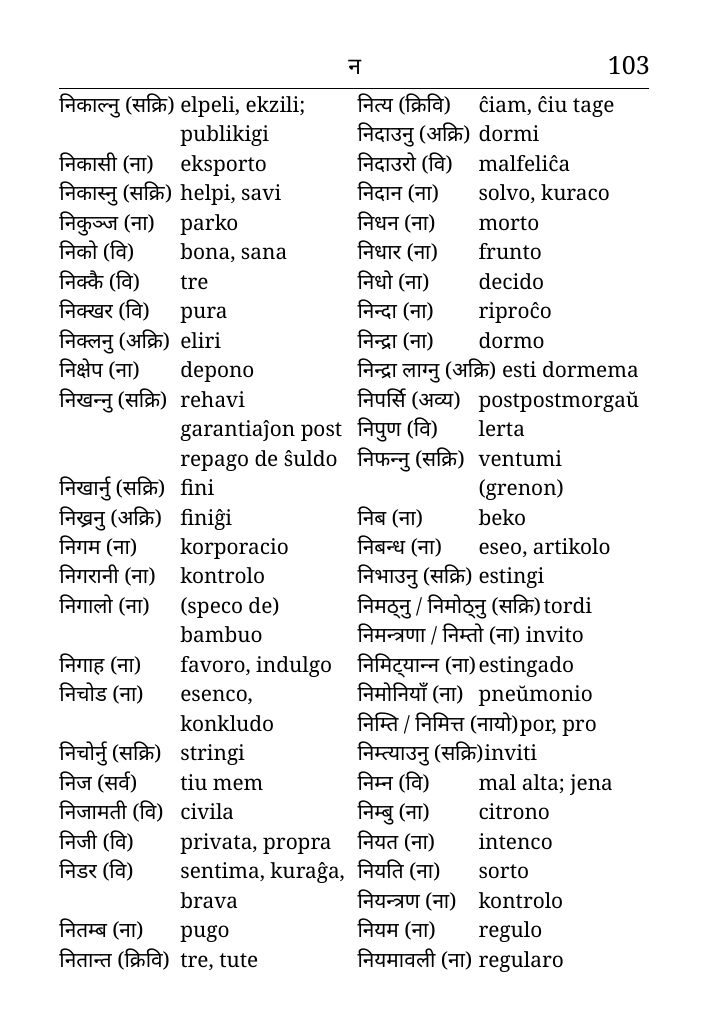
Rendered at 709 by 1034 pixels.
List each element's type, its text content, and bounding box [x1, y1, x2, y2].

text निपर्सि (अव्य) postpostmorgaŭ [357, 383, 649, 413]
text निपुण (वि) lerta [357, 413, 649, 442]
text निमिट्यान्न (ना) estingado [357, 649, 649, 678]
text निगम (ना) korporacio [59, 531, 351, 560]
text निम्न (वि) mal alta; jena [357, 767, 649, 796]
text निकुञ्ज (ना) parko [59, 207, 351, 236]
text निब (ना) beko [357, 501, 649, 531]
text नितम्ब (ना) pugo [59, 914, 351, 943]
text निको (वि) bona, sana [59, 236, 351, 266]
text नियम (ना) regulo [357, 914, 649, 943]
text निक्षेप (ना) depono [59, 354, 351, 383]
text निज (सर्व) tiu mem [59, 767, 351, 796]
text निगरानी (ना) kontrolo [59, 560, 351, 590]
text निन्द्रा (ना) dormo [357, 324, 649, 354]
text निम्बु (ना) citrono [357, 796, 649, 826]
text निगाह (ना) favoro, indulgo [59, 649, 351, 678]
text निदान (ना) solvo, kuraco [357, 177, 649, 207]
text निधन (ना) morto [357, 207, 649, 236]
text निमठ्नु / निमोठ्नु (सक्रि) tordi [357, 590, 649, 619]
text निख्रनु (अक्रि) finiĝi [59, 501, 351, 531]
text नितान्त (क्रिवि) tre, tute [59, 943, 351, 973]
text निकासी (ना) eksporto [59, 148, 351, 177]
text निक्खर (वि) pura [59, 295, 351, 324]
text निकाल्नु (सक्रि) elpeli, ekzili; publikigi [59, 89, 351, 148]
text निन्द्रा लाग्नु (अक्रि) esti dormema [357, 354, 649, 383]
text निचोड (ना) esenco, konkludo [59, 678, 351, 737]
text नियन्त्रण (ना) kontrolo [357, 884, 649, 914]
text निमन्त्रणा / निम्तो (ना) invito [357, 619, 649, 649]
text निधो (ना) decido [357, 266, 649, 295]
text निफन्नु (सक्रि) ventumi (grenon) [357, 442, 649, 501]
text निकास्नु (सक्रि) helpi, savi [59, 177, 351, 207]
text निजी (वि) privata, propra [59, 826, 351, 855]
text निक्लनु (अक्रि) eliri [59, 324, 351, 354]
text निम्त्याउनु (सक्रि) inviti [357, 737, 649, 767]
text निचोर्नु (सक्रि) stringi [59, 737, 351, 767]
text निम्ति / निमित्त (नायो) por, pro [357, 708, 649, 737]
text निक्कै (वि) tre [59, 266, 351, 295]
text निदाउरो (वि) malfeliĉa [357, 148, 649, 177]
text नियति (ना) sorto [357, 855, 649, 884]
text नियमावली (ना) regularo [357, 943, 649, 973]
text निन्दा (ना) riproĉo [357, 295, 649, 324]
text निगालो (ना) (speco de) bambuo [59, 590, 351, 649]
text निभाउनु (सक्रि) estingi [357, 560, 649, 590]
text नियत (ना) intenco [357, 826, 649, 855]
text निजामती (वि) civila [59, 796, 351, 826]
text निखन्नु (सक्रि) rehavi garantiaĵon post repago de ŝuldo [59, 383, 351, 472]
text निबन्ध (ना) eseo, artikolo [357, 531, 649, 560]
text निडर (वि) sentima, kuraĝa, brava [59, 855, 351, 914]
text नित्य (क्रिवि) ĉiam, ĉiu tage [357, 89, 649, 118]
text निखार्नु (सक्रि) fini [59, 472, 351, 501]
text निमोनियाँ (ना) pneŭmonio [357, 678, 649, 708]
text निदाउनु (अक्रि) dormi [357, 118, 649, 148]
text निधार (ना) frunto [357, 236, 649, 266]
